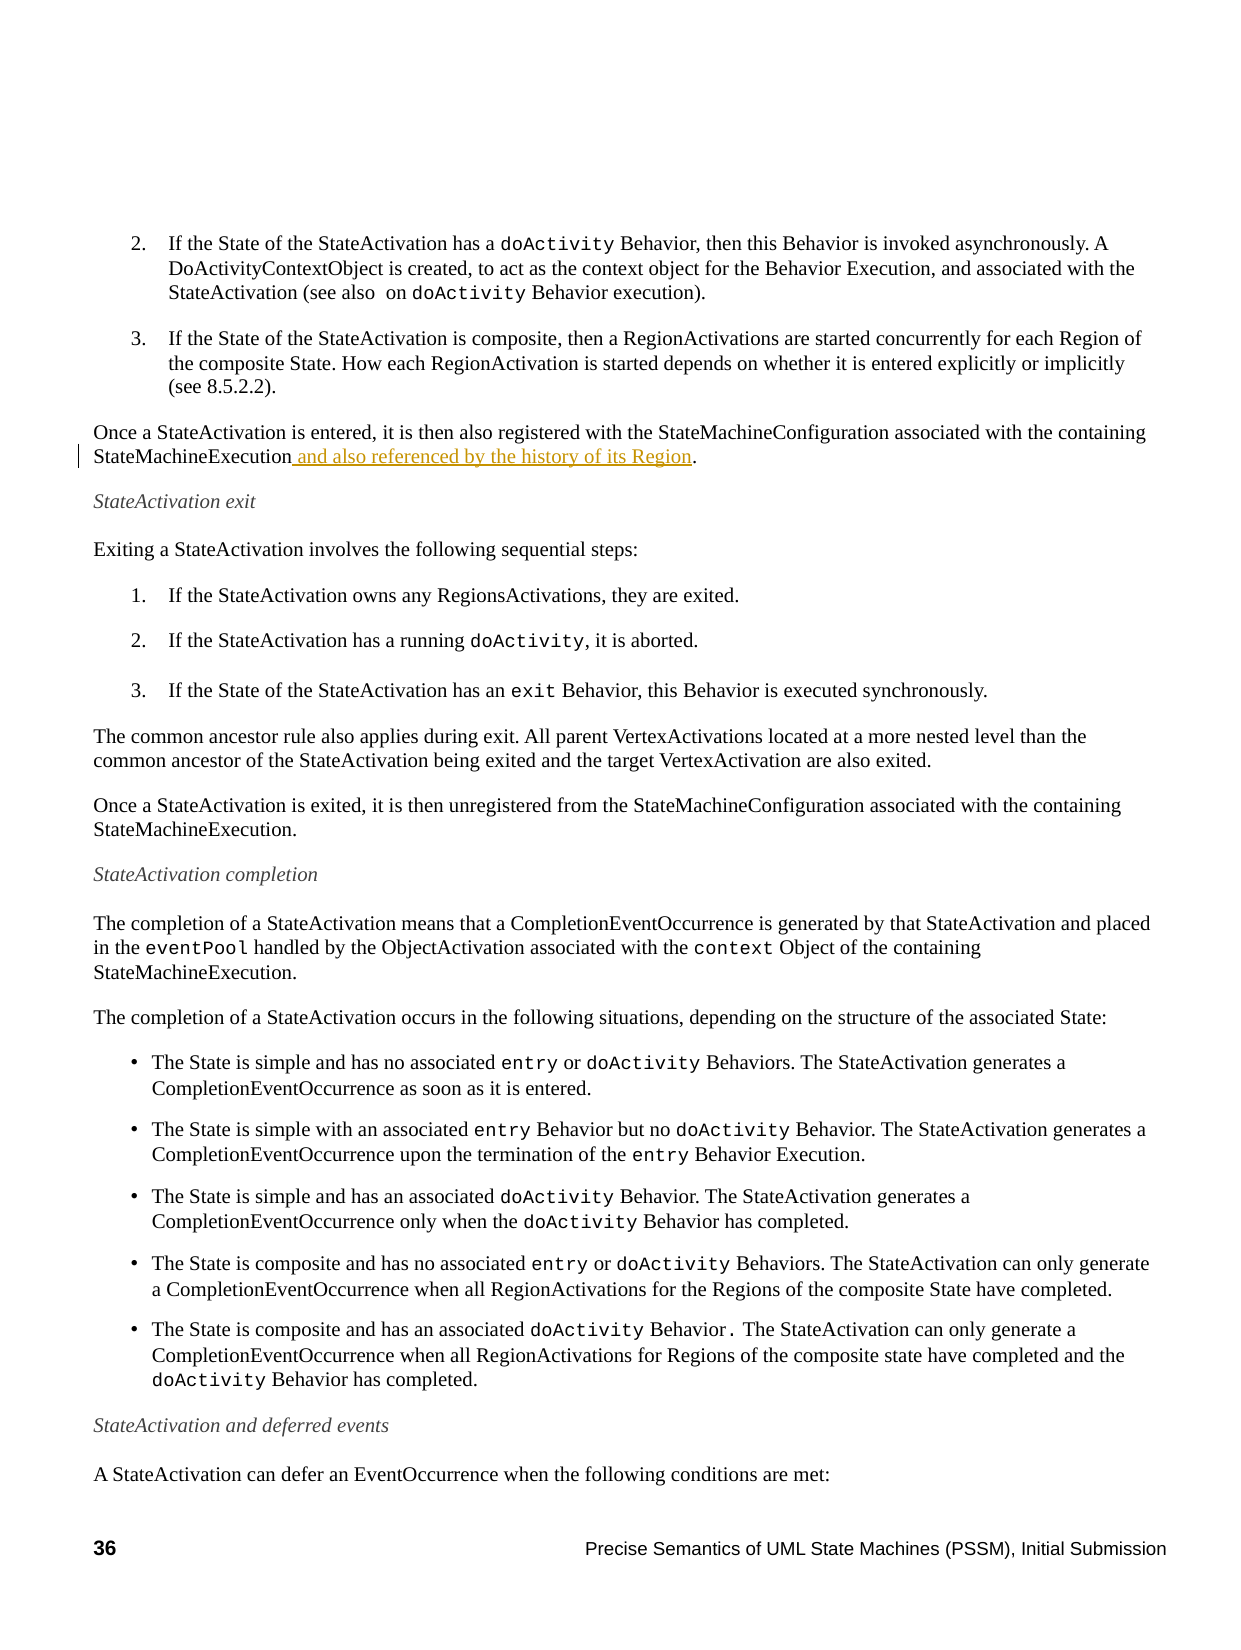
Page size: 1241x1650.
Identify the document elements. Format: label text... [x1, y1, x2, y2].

list If the StateActivation owns any RegionsActivations, they are exited. [131, 582, 1164, 607]
text The common ancestor rule also applies during exit. All parent VertexActivations located at a more nested level than the common ancestor of the StateActivation being exited and the target VertexActivation are also exited. [93, 724, 1164, 772]
text The completion of a StateActivation occurs in the following situations, depending on the structure of the associated State: [93, 1005, 1164, 1029]
subtitle StateActivation and deferred events [93, 1413, 1164, 1437]
list If the State of the StateActivation has a doActivity Behavior, then this Behavior is invoked asynchronously. A DoActivityContextObject is created, to act as the context object for the Behavior Execution, and associated with the StateActivation (see also on doActivity Behavior execution). [131, 231, 1164, 305]
text Once a StateActivation is entered, it is then also registered with the StateMachineConfiguration associated with the containing StateMachineExecution and also referenced by the history of its Region. [93, 419, 1164, 468]
text The completion of a StateActivation means that a CompletionEventOccurrence is generated by that StateActivation and placed in the eventPool handled by the ObjectActivation associated with the context Object of the containing StateMachineExecution. [93, 911, 1164, 984]
list The State is simple and has an associated doActivity Behavior. The StateActivation generates a CompletionEventOccurrence only when the doActivity Behavior has completed. [131, 1184, 1164, 1234]
list If the State of the StateActivation is composite, then a RegionActivations are started concurrently for each Region of the composite State. How each RegionActivation is started depends on whether it is entered explicitly or implicitly (see 8.5.2.2). [131, 326, 1164, 398]
text Once a StateActivation is exited, it is then unregistered from the StateMachineConfiguration associated with the containing StateMachineExecution. [93, 793, 1164, 841]
text A StateActivation can defer an EventOccurrence when the following conditions are met: [93, 1462, 1164, 1486]
list If the State of the StateActivation has an exit Behavior, this Behavior is executed synchronously. [131, 677, 1164, 703]
list If the StateActivation has a running doActivity, it is aborted. [131, 628, 1164, 653]
text Exiting a StateActivation involves the following sequential steps: [93, 537, 1164, 561]
list The State is simple with an associated entry Behavior but no doActivity Behavior. The StateActivation generates a CompletionEventOccurrence upon the termination of the entry Behavior Execution. [131, 1117, 1164, 1167]
subtitle StateActivation completion [93, 862, 1164, 886]
list The State is composite and has no associated entry or doActivity Behaviors. The StateActivation can only generate a CompletionEventOccurrence when all RegionActivations for the Regions of the composite State have completed. [131, 1251, 1164, 1301]
subtitle StateActivation exit [93, 489, 1164, 513]
list The State is composite and has an associated doActivity Behavior. The StateActivation can only generate a CompletionEventOccurrence when all RegionActivations for Regions of the composite state have completed and the doActivity Behavior has completed. [131, 1317, 1164, 1392]
list The State is simple and has no associated entry or doActivity Behaviors. The StateActivation generates a CompletionEventOccurrence as soon as it is entered. [131, 1050, 1164, 1100]
